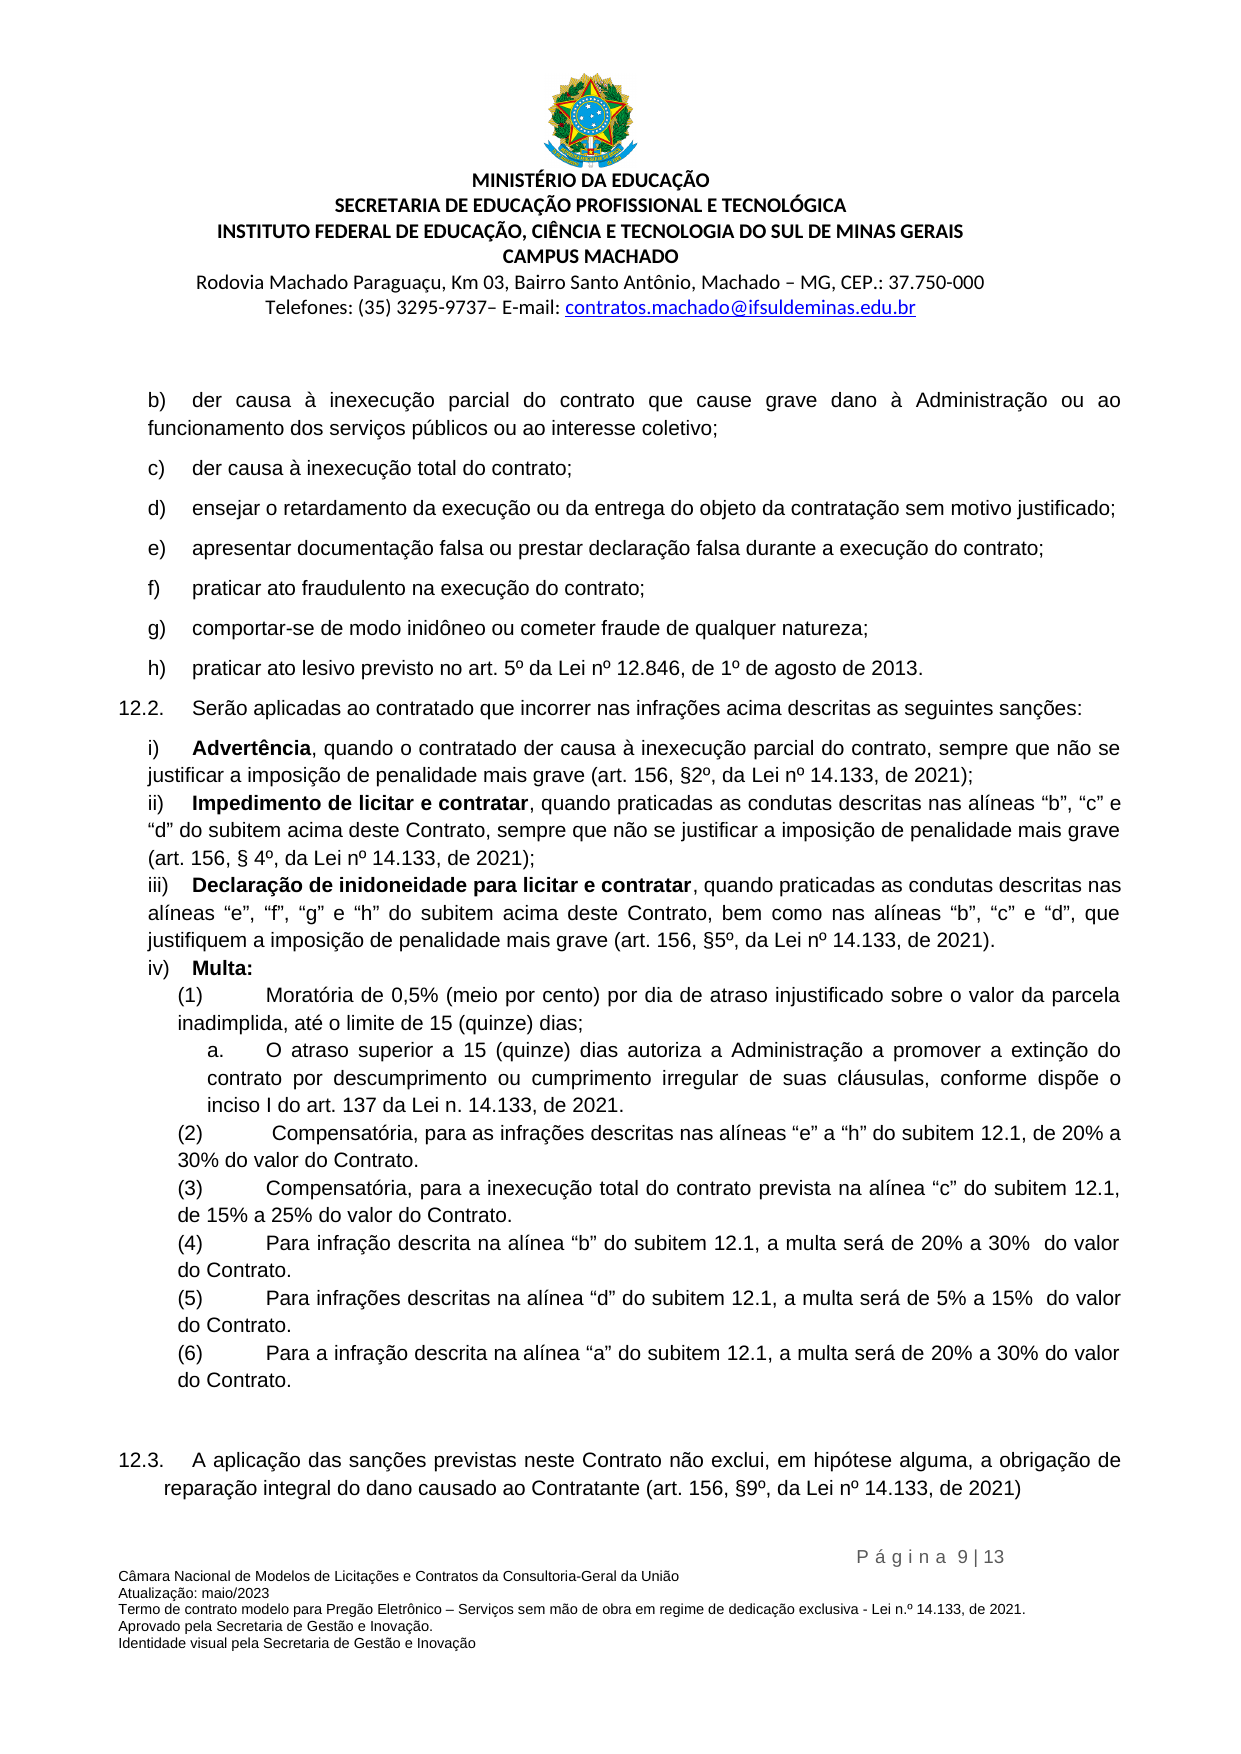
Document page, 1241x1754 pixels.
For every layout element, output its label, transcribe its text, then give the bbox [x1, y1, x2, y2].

picture [610, 149, 621, 155]
list Para infração descrita na alínea “b” do subitem 12.1, a multa será de 20% a 30% do valor do Contrato. [177, 1230, 1122, 1282]
list praticar ato lesivo previsto no art. 5º da Lei nº 12.846, de 1º de agosto de 2013. [148, 655, 1122, 679]
list Impedimento de licitar e contratar, quando praticadas as condutas descritas nas alíneas “b”, “c” e “d” do subitem acima deste Contrato, sempre que não se justificar a imposição de penalidade mais grave (art. 156, § 4º, da Lei nº 14.133, de 2021); [148, 790, 1122, 869]
list Serão aplicadas ao contratado que incorrer nas infrações acima descritas as seguintes sanções: [118, 695, 1122, 719]
list comportar-se de modo inidôneo ou cometer fraude de qualquer natureza; [148, 615, 1122, 639]
list Declaração de inidoneidade para licitar e contratar, quando praticadas as condutas descritas nas alíneas “e”, “f”, “g” e “h” do subitem acima deste Contrato, bem como nas alíneas “b”, “c” e “d”, que justifiquem a imposição de penalidade mais grave (art. 156, §5º, da Lei nº 14.133, de 2021). [148, 873, 1122, 952]
list Moratória de 0,5% (meio por cento) por dia de atraso injustificado sobre o valor da parcela inadimplida, até o limite de 15 (quinze) dias; [177, 983, 1122, 1034]
picture [543, 73, 638, 168]
list Compensatória, para a inexecução total do contrato prevista na alínea “c” do subitem 12.1, de 15% a 25% do valor do Contrato. [177, 1175, 1122, 1227]
list Para a infração descrita na alínea “a” do subitem 12.1, a multa será de 20% a 30% do valor do Contrato. [177, 1340, 1122, 1392]
list der causa à inexecução parcial do contrato que cause grave dano à Administração ou ao funcionamento dos serviços públicos ou ao interesse coletivo; [148, 388, 1122, 439]
list O atraso superior a 15 (quinze) dias autoriza a Administração a promover a extinção do contrato por descumprimento ou cumprimento irregular de suas cláusulas, conforme dispõe o inciso I do art. 137 da Lei n. 14.133, de 2021. [207, 1038, 1122, 1117]
list Compensatória, para as infrações descritas nas alíneas “e” a “h” do subitem 12.1, de 20% a 30% do valor do Contrato. [177, 1120, 1122, 1172]
list Multa: [148, 955, 1122, 979]
picture [568, 152, 587, 160]
list apresentar documentação falsa ou prestar declaração falsa durante a execução do contrato; [148, 535, 1122, 559]
list A aplicação das sanções previstas neste Contrato não exclui, em hipótese alguma, a obrigação de reparação integral do dano causado ao Contratante (art. 156, §9º, da Lei nº 14.133, de 2021) [118, 1448, 1122, 1499]
list Advertência, quando o contratado der causa à inexecução parcial do contrato, sempre que não se justificar a imposição de penalidade mais grave (art. 156, §2º, da Lei nº 14.133, de 2021); [148, 735, 1122, 787]
list praticar ato fraudulento na execução do contrato; [148, 575, 1122, 599]
list Para infrações descritas na alínea “d” do subitem 12.1, a multa será de 5% a 15% do valor do Contrato. [177, 1285, 1122, 1337]
list ensejar o retardamento da execução ou da entrega do objeto da contratação sem motivo justificado; [148, 495, 1122, 519]
list der causa à inexecução total do contrato; [148, 455, 1122, 479]
